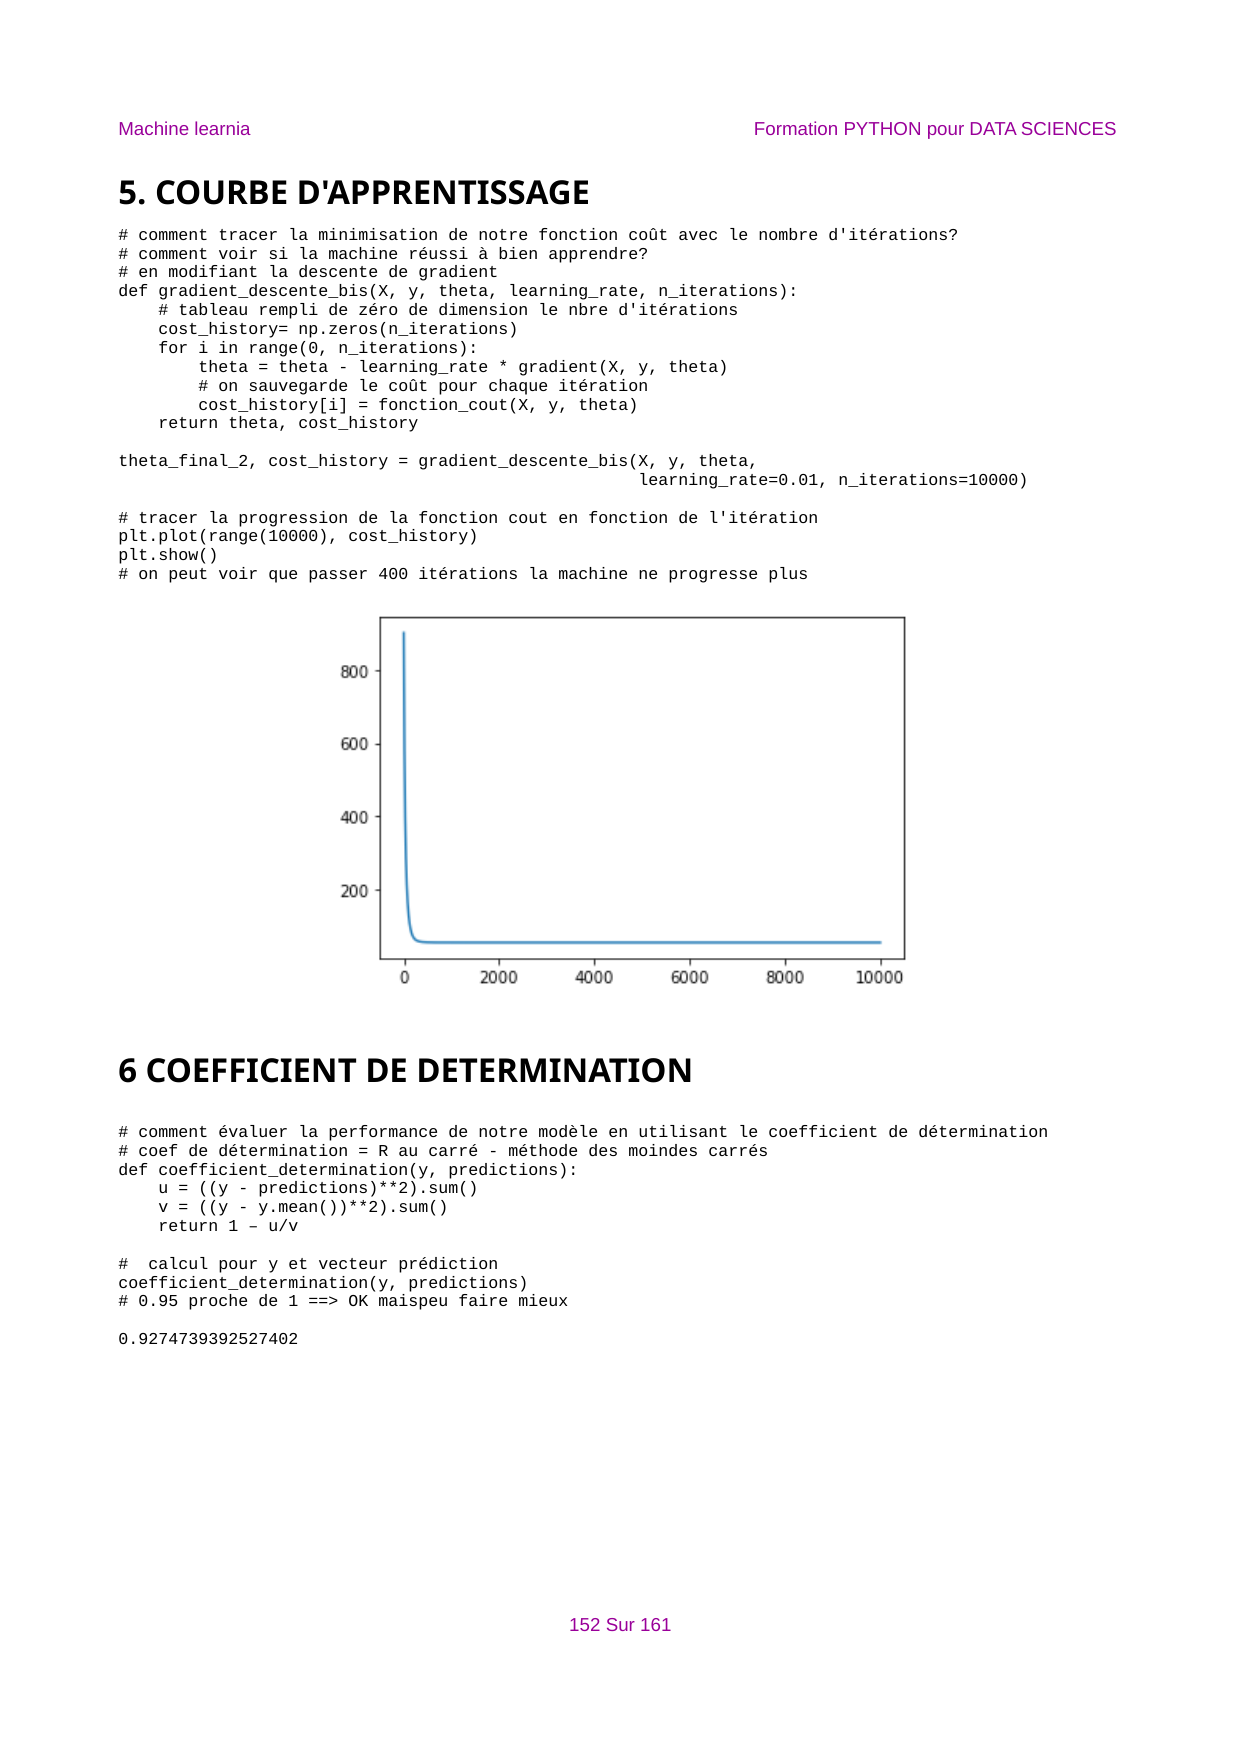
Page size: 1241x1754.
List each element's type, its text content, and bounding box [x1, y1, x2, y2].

picture [314, 603, 926, 1004]
text cost_history= np.zeros(n_iterations) [118, 321, 1122, 339]
text # calcul pour y et vecteur prédiction [118, 1255, 1122, 1274]
text 0.9274739392527402 [118, 1331, 1122, 1349]
text # 0.95 proche de 1 ==> OK maispeu faire mieux [118, 1293, 1122, 1312]
text theta = theta - learning_rate * gradient(X, y, theta) [118, 358, 1122, 377]
text u = ((y - predictions)**2).sum() [118, 1180, 1122, 1199]
text # comment tracer la minimisation de notre fonction coût avec le nombre d'itérations? [118, 226, 1122, 245]
text return 1 – u/v [118, 1218, 1122, 1236]
text v = ((y - y.mean())**2).sum() [118, 1199, 1122, 1218]
text # en modifiant la descente de gradient [118, 264, 1122, 283]
text # comment voir si la machine réussi à bien apprendre? [118, 245, 1122, 264]
text # tableau rempli de zéro de dimension le nbre d'itérations [118, 302, 1122, 321]
text def coefficient_determination(y, predictions): [118, 1161, 1122, 1180]
text def gradient_descente_bis(X, y, theta, learning_rate, n_iterations): [118, 283, 1122, 302]
text # tracer la progression de la fonction cout en fonction de l'itération [118, 509, 1122, 528]
subtitle 6 COEFFICIENT DE DETERMINATION [118, 1047, 1122, 1092]
text plt.plot(range(10000), cost_history) [118, 528, 1122, 547]
text # on peut voir que passer 400 itérations la machine ne progresse plus [118, 566, 1122, 584]
subtitle 5. COURBE D'APPRENTISSAGE [118, 169, 1122, 214]
text return theta, cost_history [118, 415, 1122, 434]
text for i in range(0, n_iterations): [118, 339, 1122, 358]
text # coef de détermination = R au carré - méthode des moindes carrés [118, 1142, 1122, 1161]
text cost_history[i] = fonction_cout(X, y, theta) [118, 396, 1122, 415]
text # on sauvegarde le coût pour chaque itération [118, 377, 1122, 396]
text coefficient_determination(y, predictions) [118, 1274, 1122, 1293]
text learning_rate=0.01, n_iterations=10000) [118, 471, 1122, 490]
text theta_final_2, cost_history = gradient_descente_bis(X, y, theta, [118, 453, 1122, 471]
text plt.show() [118, 547, 1122, 566]
text # comment évaluer la performance de notre modèle en utilisant le coefficient de détermination [118, 1123, 1122, 1142]
